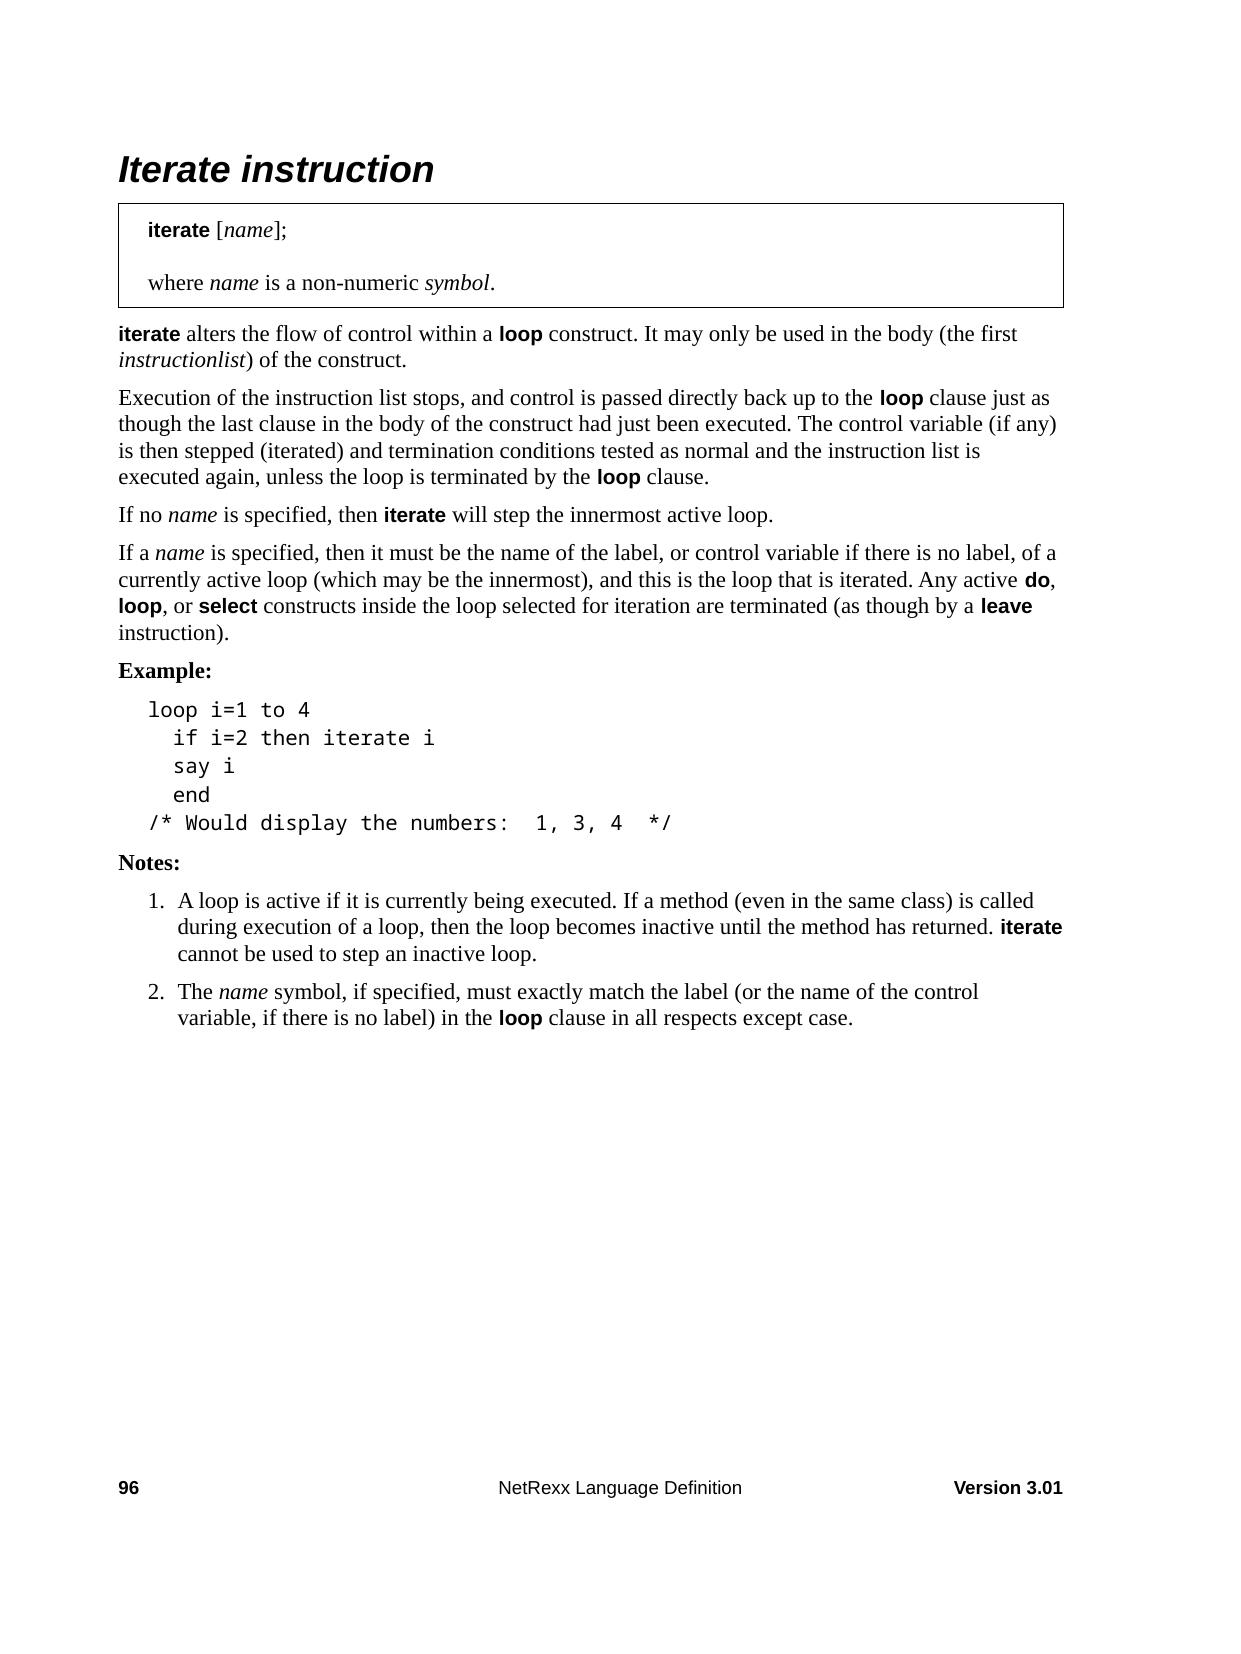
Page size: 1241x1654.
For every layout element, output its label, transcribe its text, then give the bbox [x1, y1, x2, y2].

text Execution of the instruction list stops, and control is passed directly back up to the loop clause just as though the last clause in the body of the construct had just been executed. The control variable (if any) is then stepped (iterated) and termination conditions tested as normal and the instruction list is executed again, unless the loop is terminated by the loop clause. [118, 384, 1063, 489]
text If no name is specified, then iterate will step the innermost active loop. [118, 501, 1063, 528]
list A loop is active if it is currently being executed. If a method (even in the same class) is called during execution of a loop, then the loop becomes inactive until the method has returned. iterate cannot be used to step an inactive loop. [148, 887, 1063, 966]
text loop i=1 to 4 if i=2 then iterate i say i end /* Would display the numbers: 1, 3, 4 */ [148, 695, 1063, 837]
text Example: [118, 657, 1063, 683]
list The name symbol, if specified, must exactly match the label (or the name of the control variable, if there is no label) in the loop clause in all respects except case. [148, 978, 1063, 1030]
text iterate alters the flow of control within a loop construct. It may only be used in the body (the first instructionlist) of the construct. [118, 320, 1063, 372]
text Notes: [118, 849, 1063, 875]
subtitle Iterate instruction [118, 148, 1063, 191]
text If a name is specified, then it must be the name of the label, or control variable if there is no label, of a currently active loop (which may be the innermost), and this is the loop that is iterated. Any active do, loop, or select constructs inside the loop selected for iteration are terminated (as though by a leave instruction). [118, 539, 1063, 645]
table_header iterate [name]; where name is a non-numeric symbol. [119, 204, 1063, 307]
